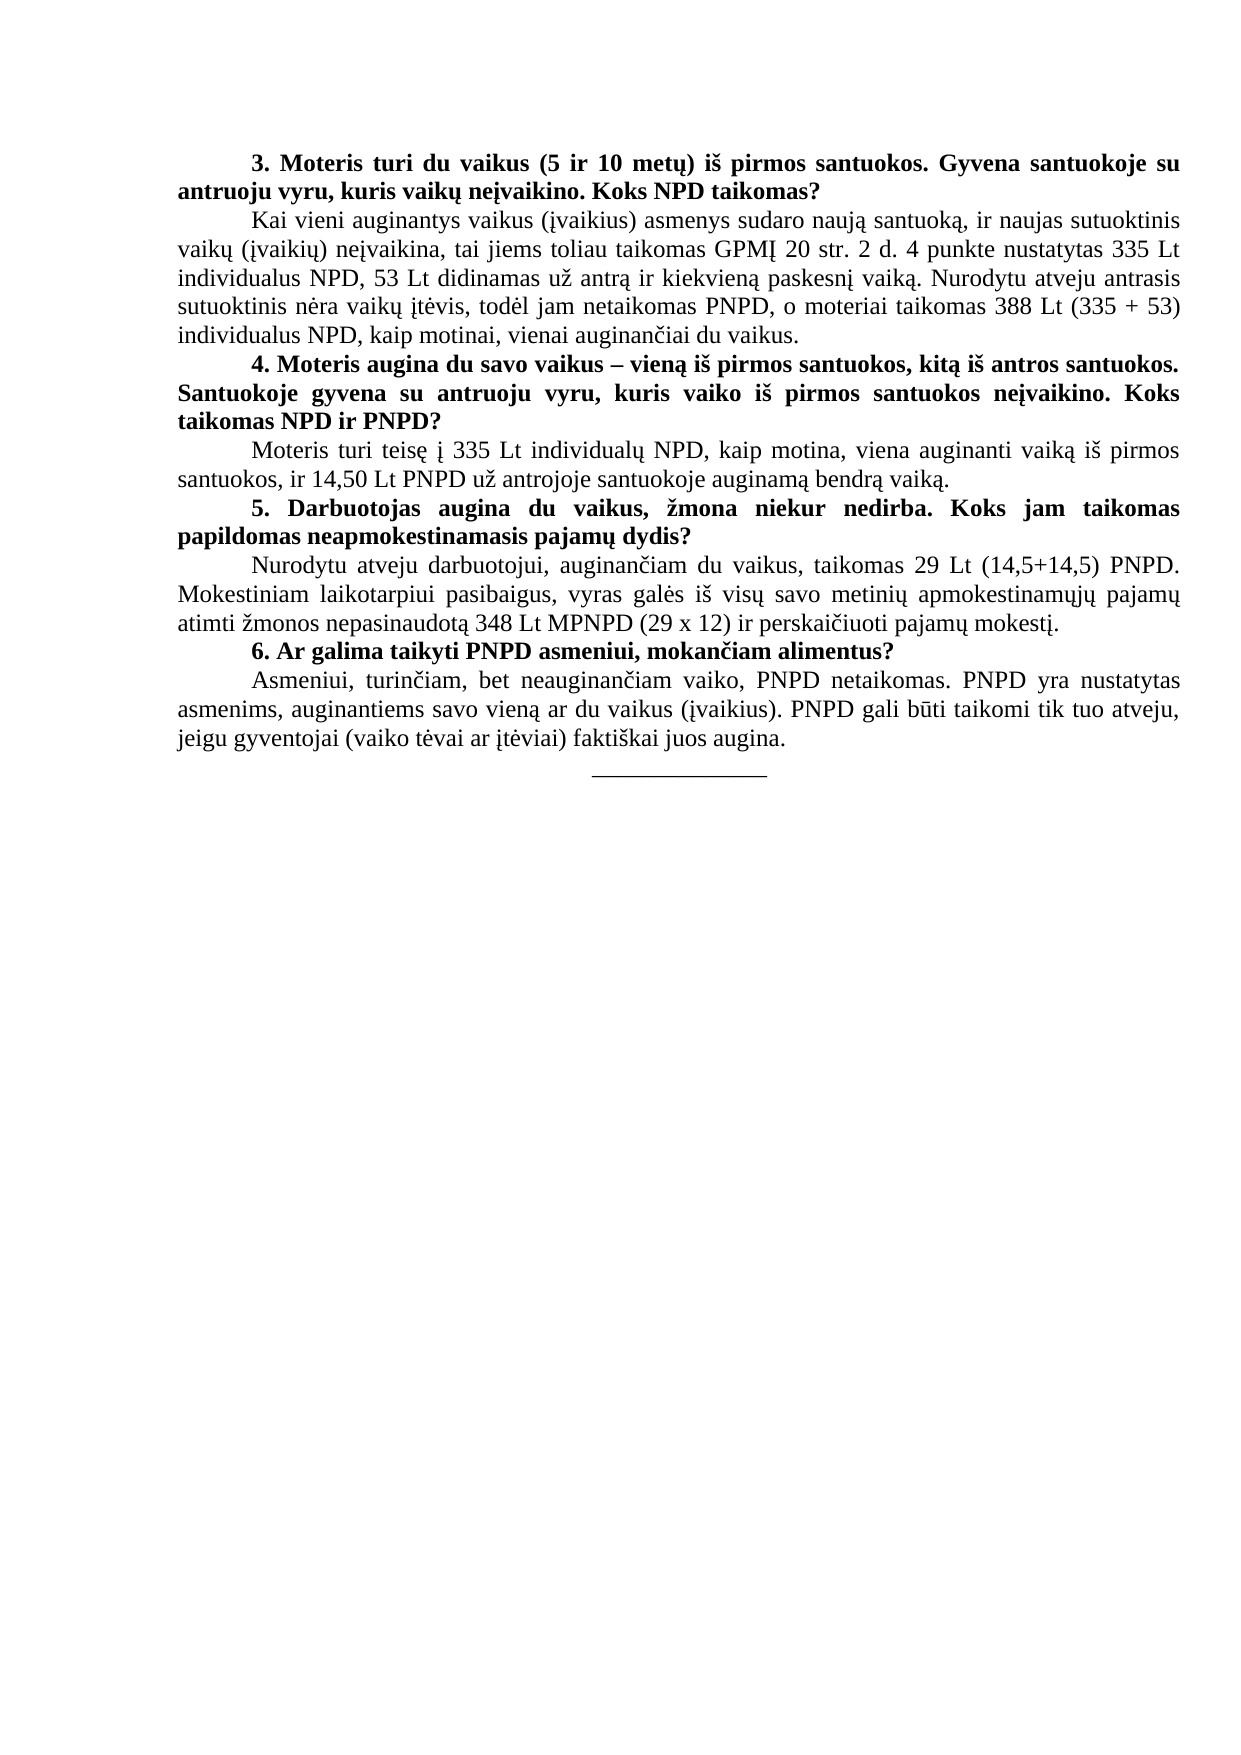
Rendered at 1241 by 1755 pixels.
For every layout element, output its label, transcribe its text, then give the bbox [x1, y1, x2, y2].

text 3. Moteris turi du vaikus (5 ir 10 metų) iš pirmos santuokos. Gyvena santuokoje su antruoju vyru, kuris vaikų neįvaikino. Koks NPD taikomas? [177, 148, 1181, 205]
text Kai vieni auginantys vaikus (įvaikius) asmenys sudaro naują santuoką, ir naujas sutuoktinis vaikų (įvaikių) neįvaikina, tai jiems toliau taikomas GPMĮ 20 str. 2 d. 4 punkte nustatytas 335 Lt individualus NPD, 53 Lt didinamas už antrą ir kiekvieną paskesnį vaiką. Nurodytu atveju antrasis sutuoktinis nėra vaikų įtėvis, todėl jam netaikomas PNPD, o moteriai taikomas 388 Lt (335 + 53) individualus NPD, kaip motinai, vienai auginančiai du vaikus. [177, 205, 1181, 349]
text 4. Moteris augina du savo vaikus – vieną iš pirmos santuokos, kitą iš antros santuokos. Santuokoje gyvena su antruoju vyru, kuris vaiko iš pirmos santuokos neįvaikino. Koks taikomas NPD ir PNPD? [177, 349, 1181, 435]
text ______________ [177, 751, 1181, 780]
text Moteris turi teisę į 335 Lt individualų NPD, kaip motina, viena auginanti vaiką iš pirmos santuokos, ir 14,50 Lt PNPD už antrojoje santuokoje auginamą bendrą vaiką. [177, 435, 1181, 493]
text Asmeniui, turinčiam, bet neauginančiam vaiko, PNPD netaikomas. PNPD yra nustatytas asmenims, auginantiems savo vieną ar du vaikus (įvaikius). PNPD gali būti taikomi tik tuo atveju, jeigu gyventojai (vaiko tėvai ar įtėviai) faktiškai juos augina. [177, 665, 1181, 751]
text 6. Ar galima taikyti PNPD asmeniui, mokančiam alimentus? [177, 636, 1181, 665]
text Nurodytu atveju darbuotojui, auginančiam du vaikus, taikomas 29 Lt (14,5+14,5) PNPD. Mokestiniam laikotarpiui pasibaigus, vyras galės iš visų savo metinių apmokestinamųjų pajamų atimti žmonos nepasinaudotą 348 Lt MPNPD (29 x 12) ir perskaičiuoti pajamų mokestį. [177, 550, 1181, 636]
text 5. Darbuotojas augina du vaikus, žmona niekur nedirba. Koks jam taikomas papildomas neapmokestinamasis pajamų dydis? [177, 493, 1181, 550]
